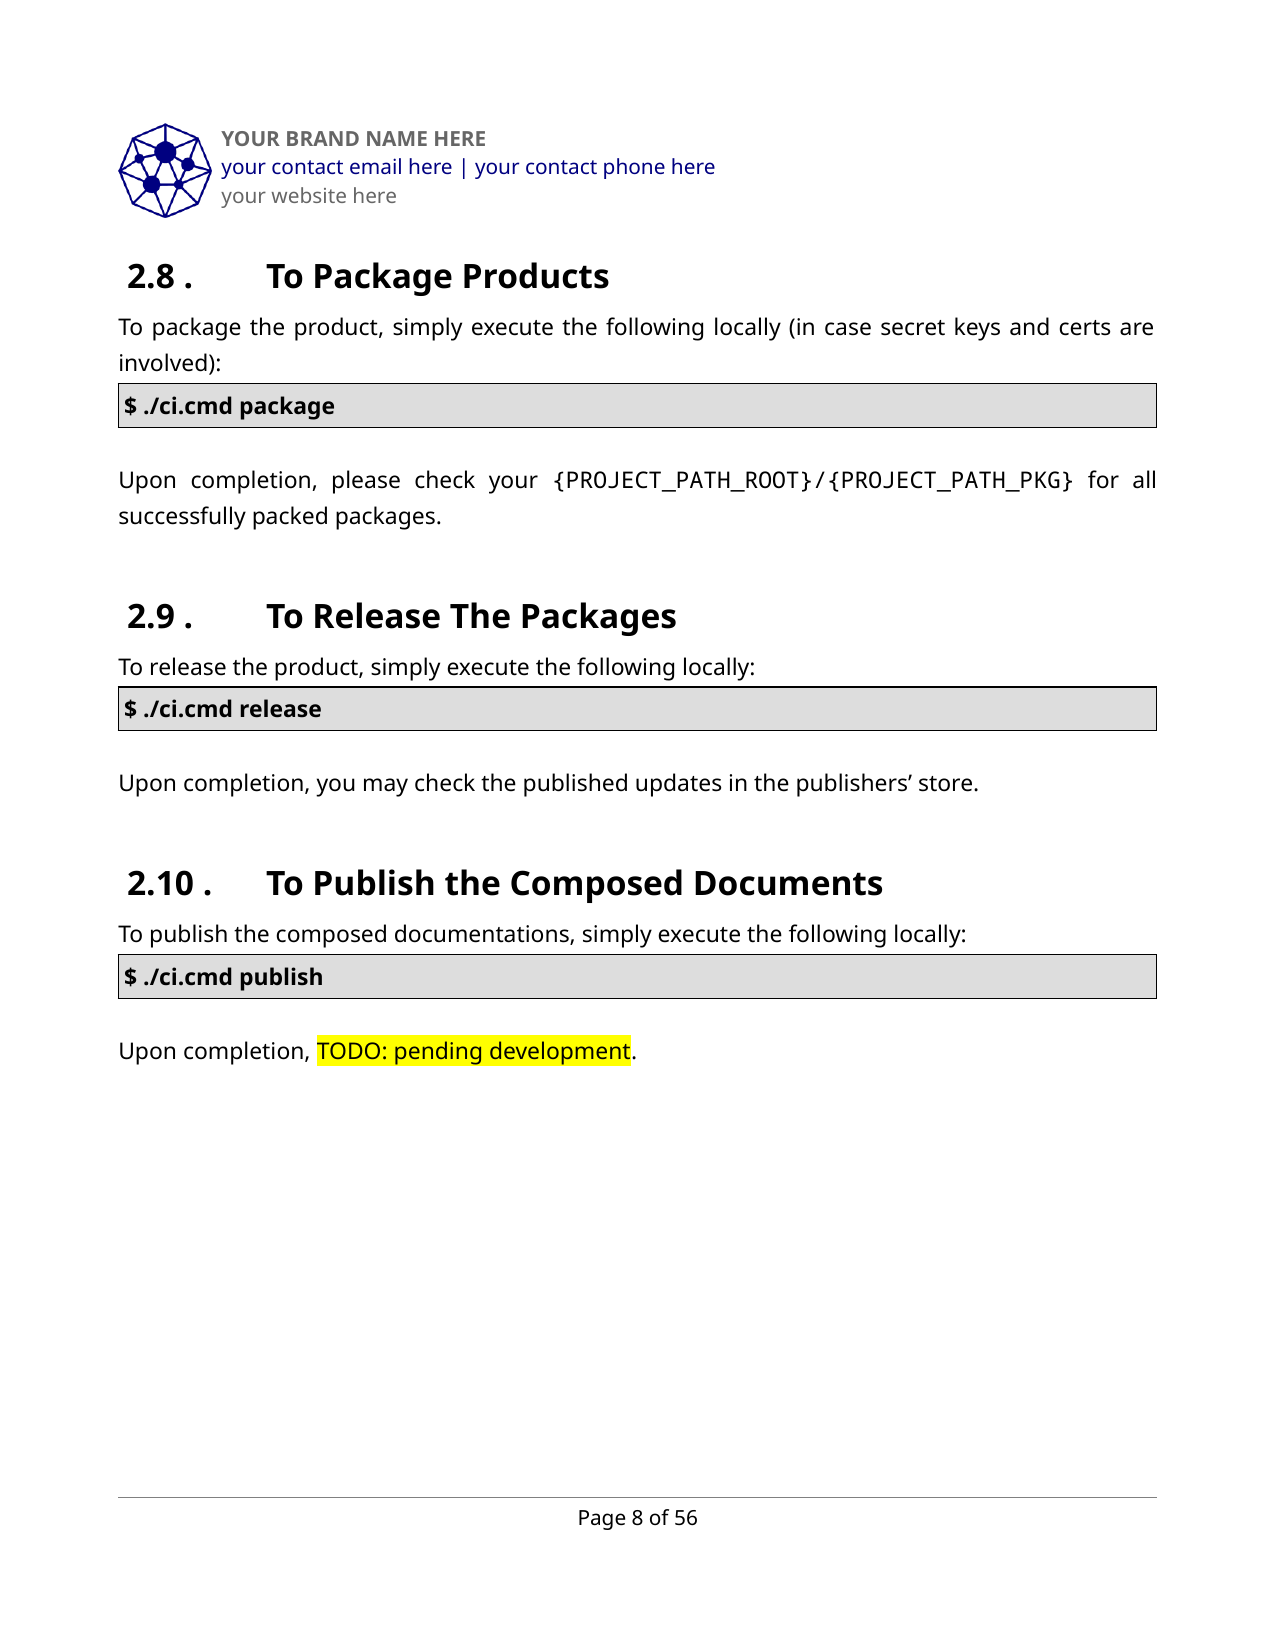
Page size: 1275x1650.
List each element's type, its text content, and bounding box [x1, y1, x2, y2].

table_header $ ./ci.cmd package [119, 384, 1156, 427]
text To release the product, simply execute the following locally: [118, 651, 1157, 682]
text Upon completion, please check your {PROJECT_PATH_ROOT}/{PROJECT_PATH_PKG} for all successfully packed packages. [118, 464, 1157, 531]
subtitle To Package Products [118, 253, 1157, 298]
text To package the product, simply execute the following locally (in case secret keys and certs are involved): [118, 311, 1157, 378]
table_header $ ./ci.cmd publish [119, 955, 1156, 998]
table_header $ ./ci.cmd release [119, 688, 1156, 730]
subtitle To Release The Packages [118, 592, 1157, 638]
text Upon completion, you may check the published updates in the publishers’ store. [118, 767, 1157, 798]
subtitle To Publish the Composed Documents [118, 860, 1157, 906]
text To publish the composed documentations, simply execute the following locally: [118, 918, 1157, 949]
text Upon completion, TODO: pending development. [118, 1035, 1157, 1066]
picture [118, 123, 212, 218]
